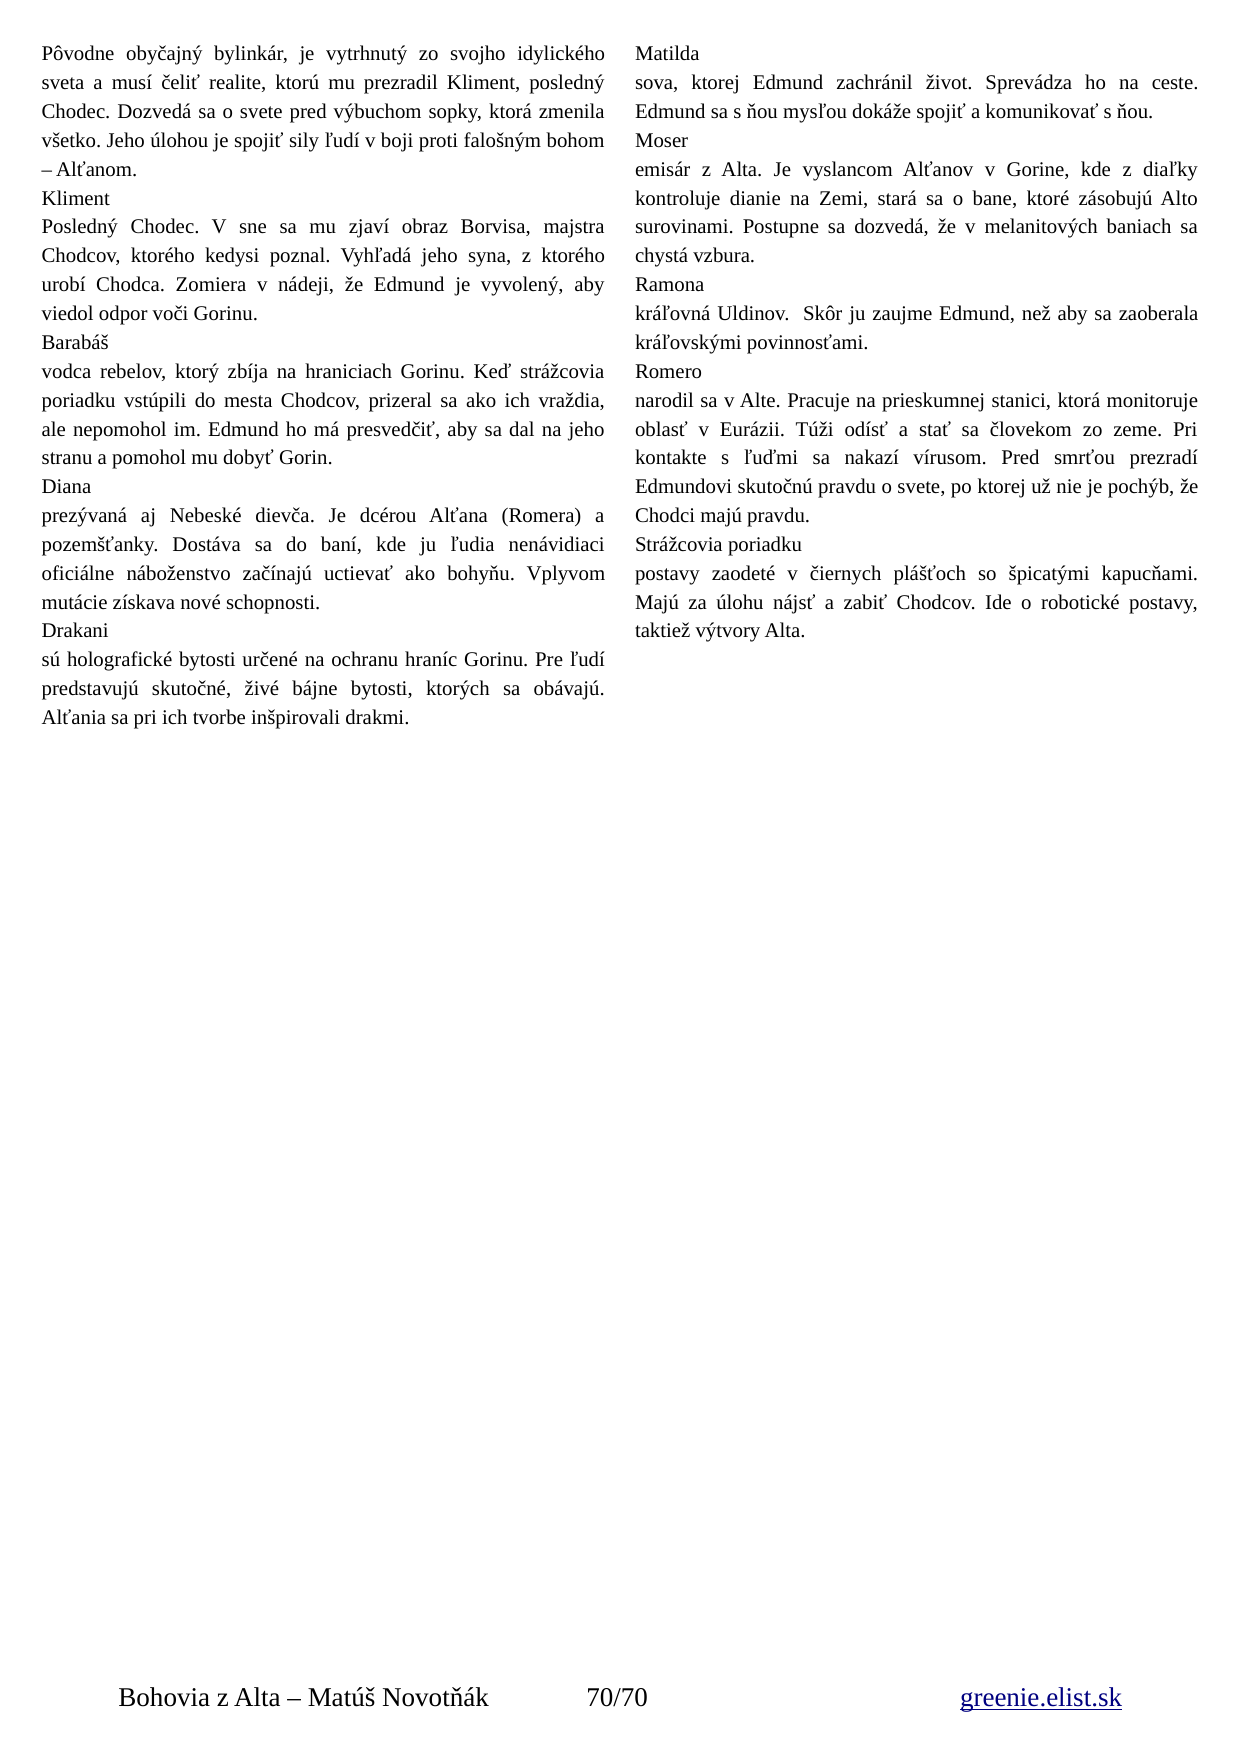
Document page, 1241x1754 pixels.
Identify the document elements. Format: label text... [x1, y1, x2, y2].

text Barabáš [41, 330, 605, 354]
text postavy zaodeté v čiernych plášťoch so špicatými kapucňami. Majú za úlohu nájsť a zabiť Chodcov. Ide o robotické postavy, taktiež výtvory Alta. [635, 561, 1199, 642]
text Ramona [635, 272, 1199, 296]
text Romero [635, 359, 1199, 383]
text narodil sa v Alte. Pracuje na prieskumnej stanici, ktorá monitoruje oblasť v Eurázii. Túži odísť a stať sa človekom zo zeme. Pri kontakte s ľuďmi sa nakazí vírusom. Pred smrťou prezradí Edmundovi skutočnú pravdu o svete, po ktorej už nie je pochýb, že Chodci majú pravdu. [635, 388, 1199, 527]
text Moser [635, 128, 1199, 152]
text Drakani [41, 618, 605, 642]
text Strážcovia poriadku [635, 532, 1199, 556]
text Pôvodne obyčajný bylinkár, je vytrhnutý zo svojho idylického sveta a musí čeliť realite, ktorú mu prezradil Kliment, posledný Chodec. Dozvedá sa o svete pred výbuchom sopky, ktorá zmenila všetko. Jeho úlohou je spojiť sily ľudí v boji proti falošným bohom – Alťanom. [41, 41, 605, 181]
text vodca rebelov, ktorý zbíja na hraniciach Gorinu. Keď strážcovia poriadku vstúpili do mesta Chodcov, prizeral sa ako ich vraždia, ale nepomohol im. Edmund ho má presvedčiť, aby sa dal na jeho stranu a pomohol mu dobyť Gorin. [41, 359, 605, 469]
text sova, ktorej Edmund zachránil život. Sprevádza ho na ceste. Edmund sa s ňou mysľou dokáže spojiť a komunikovať s ňou. [635, 70, 1199, 123]
text Matilda [635, 41, 1199, 65]
text Kliment [41, 186, 605, 210]
text Posledný Chodec. V sne sa mu zjaví obraz Borvisa, majstra Chodcov, ktorého kedysi poznal. Vyhľadá jeho syna, z ktorého urobí Chodca. Zomiera v nádeji, že Edmund je vyvolený, aby viedol odpor voči Gorinu. [41, 214, 605, 325]
text prezývaná aj Nebeské dievča. Je dcérou Alťana (Romera) a pozemšťanky. Dostáva sa do baní, kde ju ľudia nenávidiaci oficiálne náboženstvo začínajú uctievať ako bohyňu. Vplyvom mutácie získava nové schopnosti. [41, 503, 605, 614]
text kráľovná Uldinov. Skôr ju zaujme Edmund, než aby sa zaoberala kráľovskými povinnosťami. [635, 301, 1199, 354]
text sú holografické bytosti určené na ochranu hraníc Gorinu. Pre ľudí predstavujú skutočné, živé bájne bytosti, ktorých sa obávajú. Alťania sa pri ich tvorbe inšpirovali drakmi. [41, 647, 605, 729]
text emisár z Alta. Je vyslancom Alťanov v Gorine, kde z diaľky kontroluje dianie na Zemi, stará sa o bane, ktoré zásobujú Alto surovinami. Postupne sa dozvedá, že v melanitových baniach sa chystá vzbura. [635, 157, 1199, 267]
text Diana [41, 474, 605, 498]
